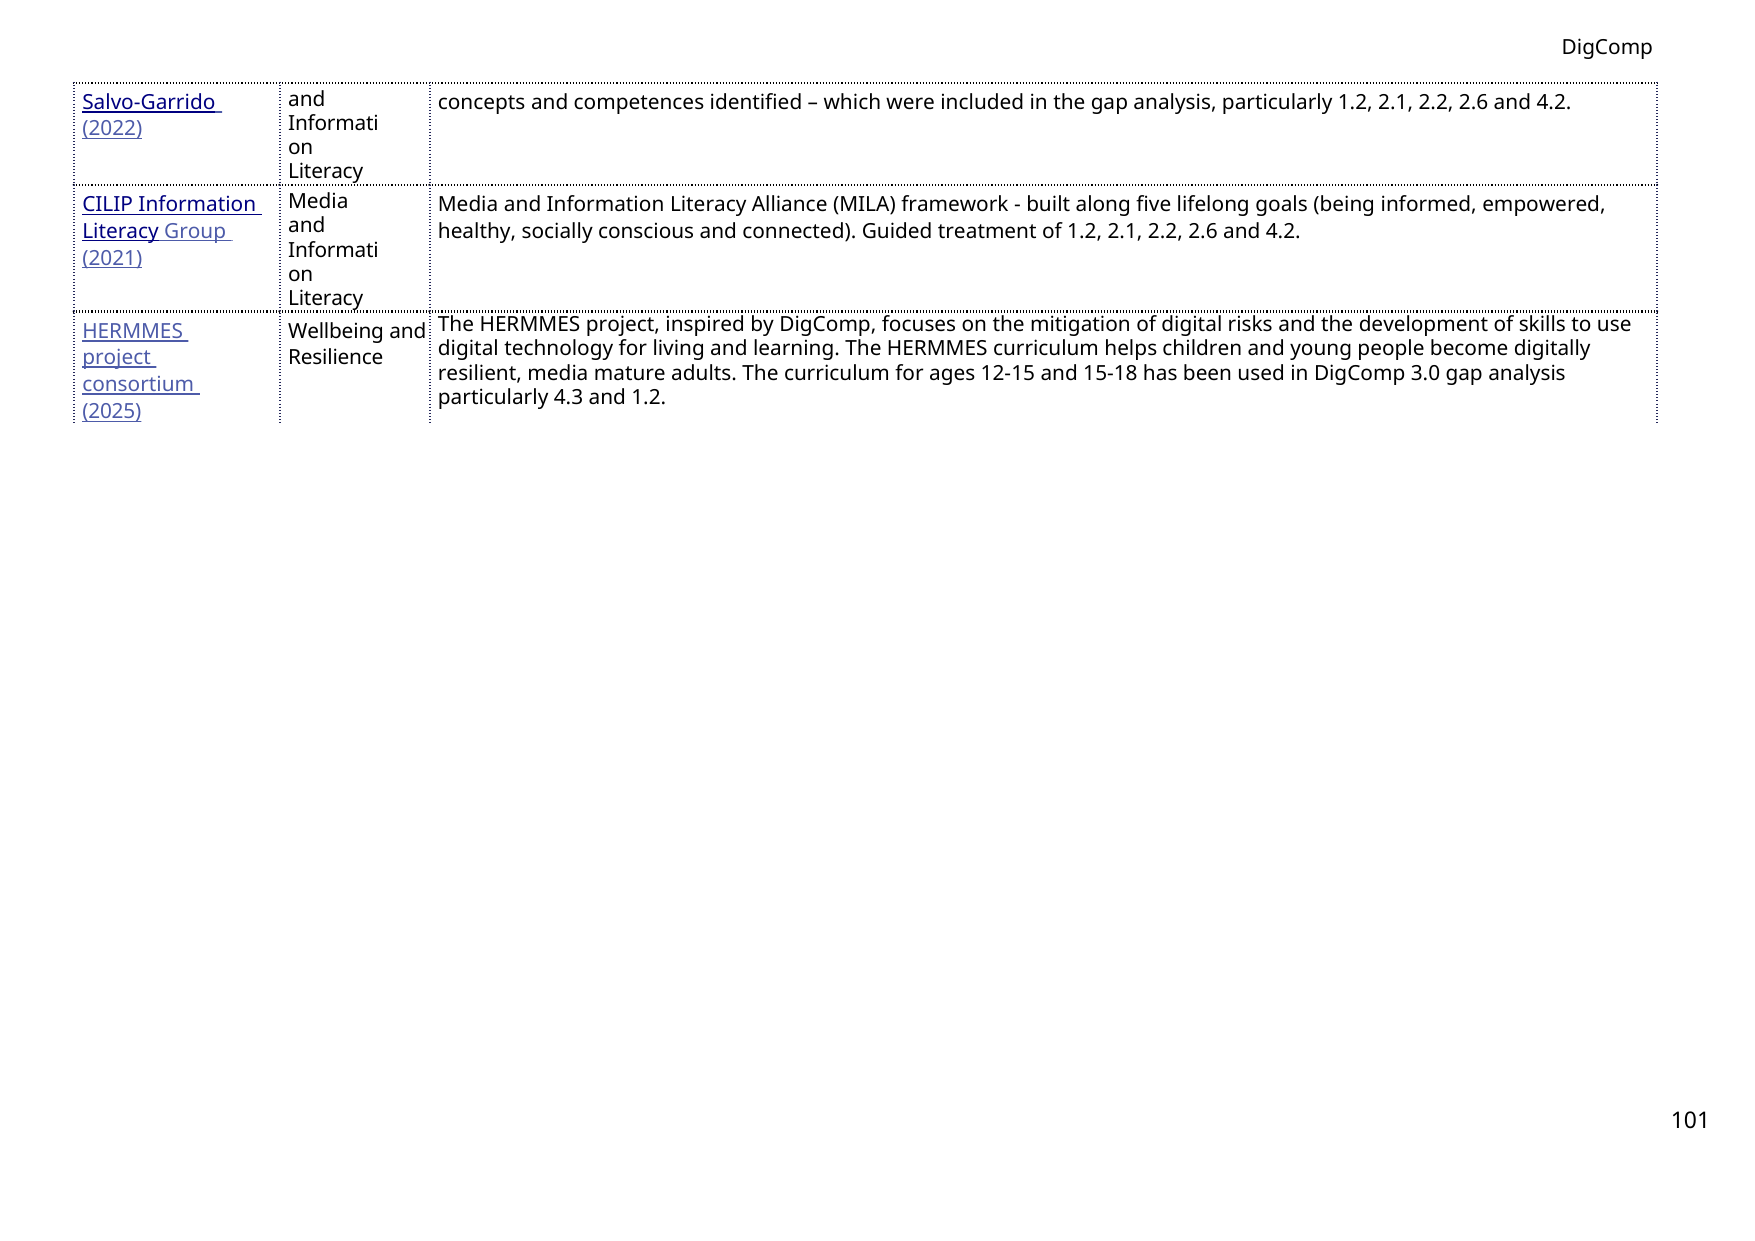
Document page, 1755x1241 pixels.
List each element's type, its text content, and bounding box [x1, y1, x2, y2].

table_cell Media and Information Literacy Alliance (MILA) framework - built along five lifelong goals (being informed, empowered, healthy, socially conscious and connected). Guided treatment of 1.2, 2.1, 2.2, 2.6 and 4.2. [430, 184, 1657, 310]
table_cell HERMMES project consortium (2025) [74, 310, 279, 425]
table_cell concepts and competences identified – which were included in the gap analysis, particularly 1.2, 2.1, 2.2, 2.6 and 4.2. [430, 82, 1657, 184]
table_cell Wellbeing and Resilience [280, 310, 429, 425]
table_cell and Information Literacy [280, 82, 429, 184]
table_cell The HERMMES project, inspired by DigComp, focuses on the mitigation of digital risks and the development of skills to use digital technology for living and learning. The HERMMES curriculum helps children and young people become digitally resilient, media mature adults. The curriculum for ages 12-15 and 15-18 has been used in DigComp 3.0 gap analysis particularly 4.3 and 1.2. [430, 310, 1657, 425]
table_cell CILIP Information Literacy Group (2021) [74, 184, 279, 310]
table_cell Media and Information Literacy [280, 184, 429, 310]
table_cell Salvo-Garrido (2022) [74, 82, 279, 184]
